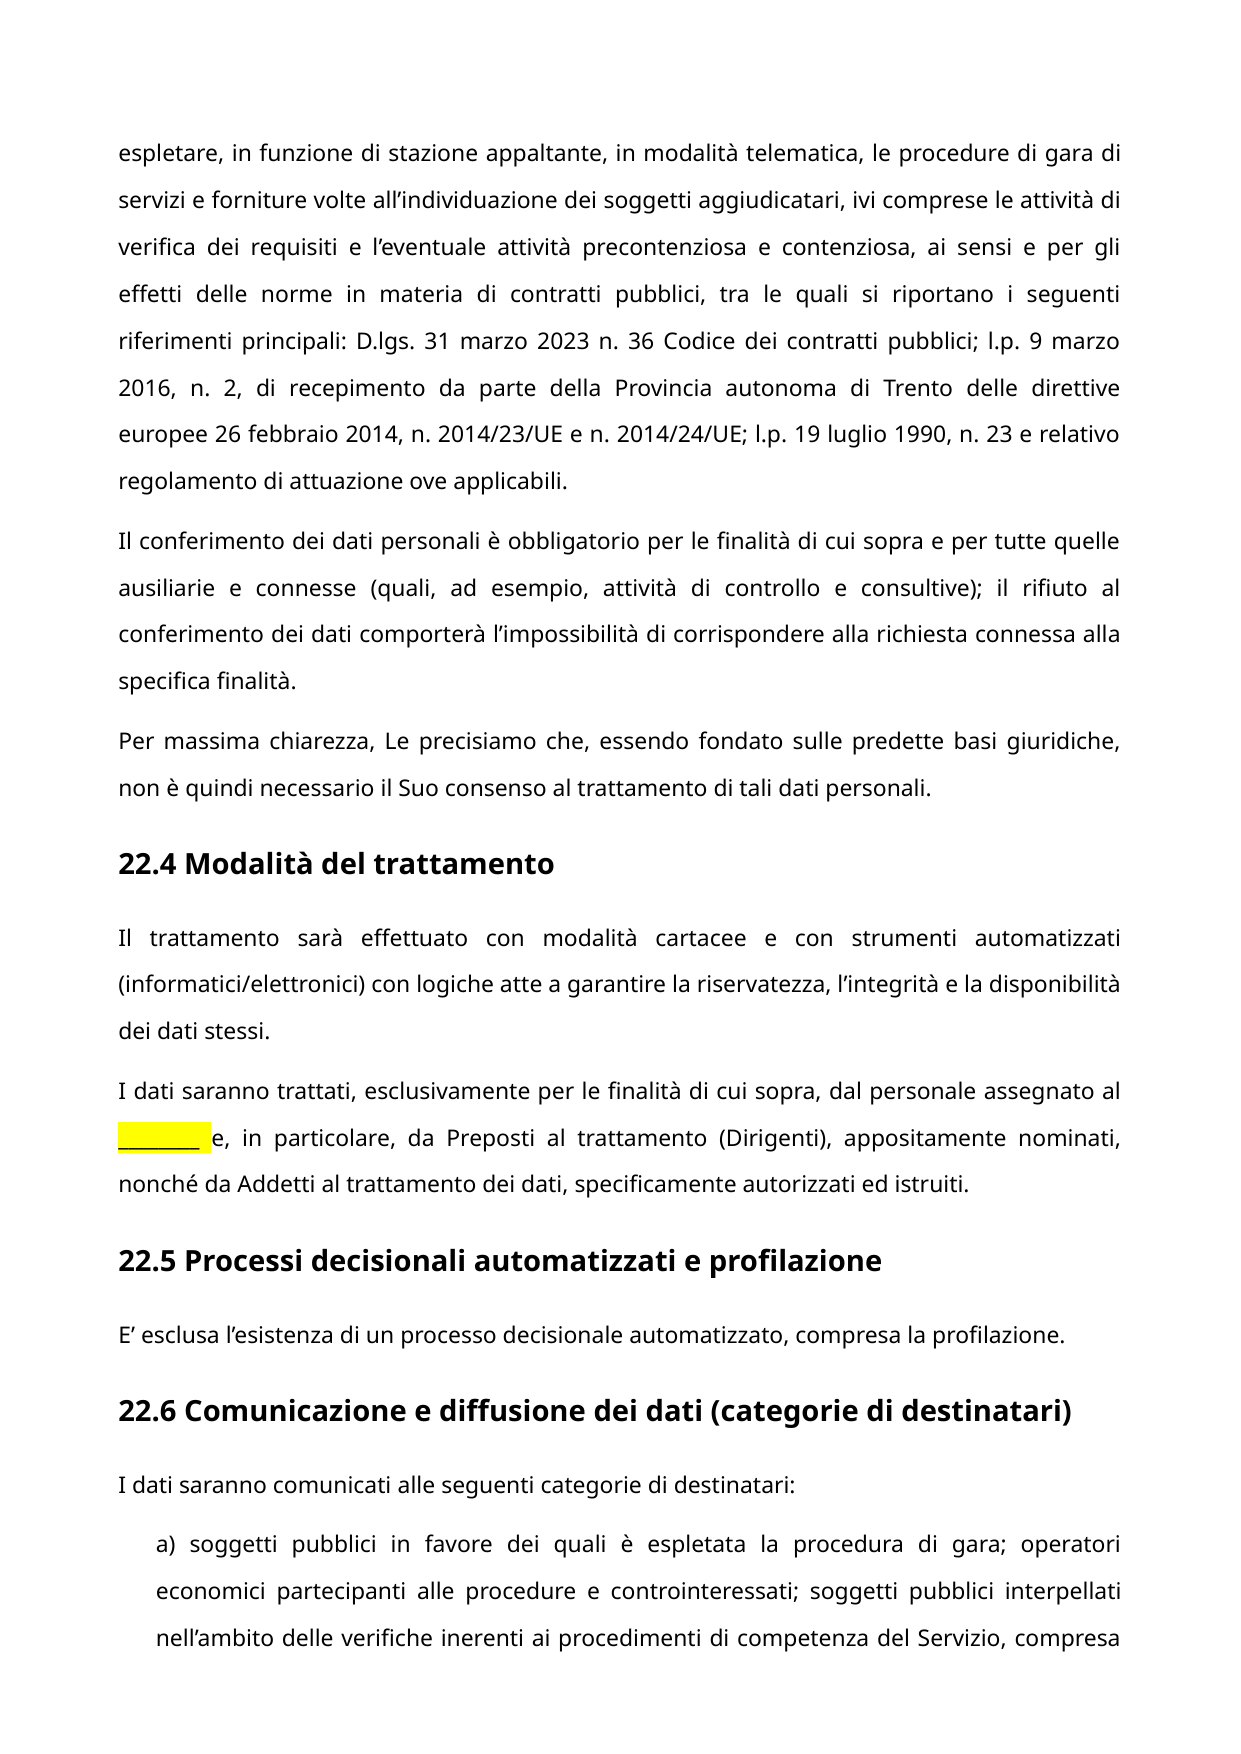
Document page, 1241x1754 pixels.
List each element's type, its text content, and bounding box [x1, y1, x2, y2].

list Il trattamento sarà effettuato con modalità cartacee e con strumenti automatizzati (informatici/elettronici) con logiche atte a garantire la riservatezza, l’integrità e la disponibilità dei dati stessi. [83, 922, 1122, 1047]
list a) soggetti pubblici in favore dei quali è espletata la procedura di gara; operatori economici partecipanti alle procedure e controinteressati; soggetti pubblici interpellati nell’ambito delle verifiche inerenti ai procedimenti di competenza del Servizio, compresa [118, 1528, 1122, 1653]
subtitle 22.6 Comunicazione e diffusione dei dati (categorie di destinatari) [118, 1390, 1122, 1430]
subtitle 22.4 Modalità del trattamento [118, 843, 1122, 883]
list E’ esclusa l’esistenza di un processo decisionale automatizzato, compresa la profilazione. [83, 1318, 1122, 1350]
list I dati saranno trattati, esclusivamente per le finalità di cui sopra, dal personale assegnato al ________ e, in particolare, da Preposti al trattamento (Dirigenti), appositamente nominati, nonché da Addetti al trattamento dei dati, specificamente autorizzati ed istruiti. [83, 1075, 1122, 1200]
list Il conferimento dei dati personali è obbligatorio per le finalità di cui sopra e per tutte quelle ausiliarie e connesse (quali, ad esempio, attività di controllo e consultive); il rifiuto al conferimento dei dati comporterà l’impossibilità di corrispondere alla richiesta connessa alla specifica finalità. [118, 524, 1122, 696]
list I dati saranno comunicati alle seguenti categorie di destinatari: [83, 1469, 1122, 1500]
list espletare, in funzione di stazione appaltante, in modalità telematica, le procedure di gara di servizi e forniture volte all’individuazione dei soggetti aggiudicatari, ivi comprese le attività di verifica dei requisiti e l’eventuale attività precontenziosa e contenziosa, ai sensi e per gli effetti delle norme in materia di contratti pubblici, tra le quali si riportano i seguenti riferimenti principali: D.lgs. 31 marzo 2023 n. 36 Codice dei contratti pubblici; l.p. 9 marzo 2016, n. 2, di recepimento da parte della Provincia autonoma di Trento delle direttive europee 26 febbraio 2014, n. 2014/23/UE e n. 2014/24/UE; l.p. 19 luglio 1990, n. 23 e relativo regolamento di attuazione ove applicabili. [118, 137, 1122, 496]
subtitle 22.5 Processi decisionali automatizzati e profilazione [118, 1240, 1122, 1280]
list Per massima chiarezza, Le precisiamo che, essendo fondato sulle predette basi giuridiche, non è quindi necessario il Suo consenso al trattamento di tali dati personali. [118, 724, 1122, 803]
